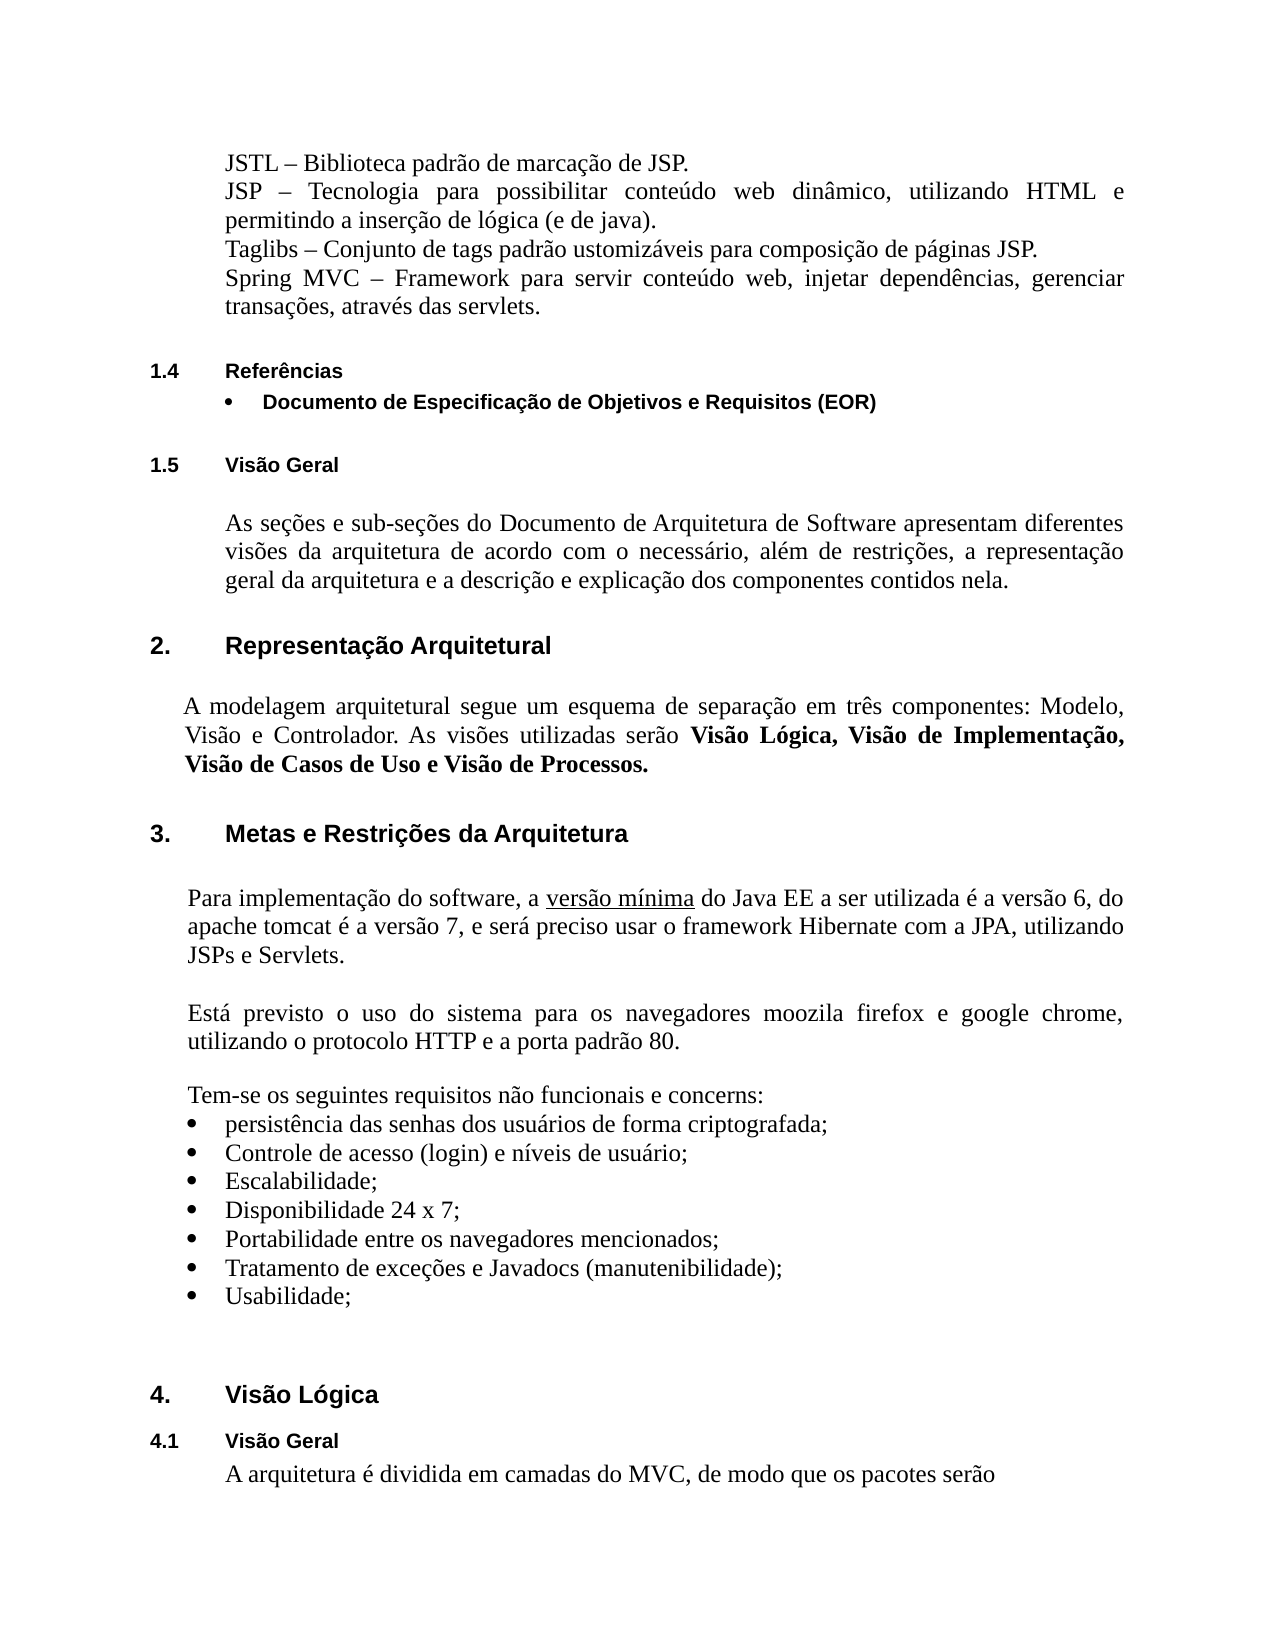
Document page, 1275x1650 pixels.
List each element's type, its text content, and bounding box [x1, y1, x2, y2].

subtitle Representação Arquitetural [150, 631, 1125, 660]
list persistência das senhas dos usuários de forma criptografada; [187, 1109, 1125, 1138]
list Usabilidade; [187, 1281, 1125, 1310]
text JSP – Tecnologia para possibilitar conteúdo web dinâmico, utilizando HTML e permitindo a inserção de lógica (e de java). [225, 176, 1125, 234]
text As seções e sub-seções do Documento de Arquitetura de Software apresentam diferentes visões da arquitetura de acordo com o necessário, além de restrições, a representação geral da arquitetura e a descrição e explicação dos componentes contidos nela. [225, 508, 1125, 594]
subtitle Visão Lógica [150, 1380, 1125, 1409]
list Disponibilidade 24 x 7; [187, 1195, 1125, 1224]
text Tem-se os seguintes requisitos não funcionais e concerns: [187, 1080, 1125, 1109]
text A arquitetura é dividida em camadas do MVC, de modo que os pacotes serão [150, 1459, 1125, 1488]
list Controle de acesso (login) e níveis de usuário; [187, 1138, 1125, 1166]
list Escalabilidade; [187, 1166, 1125, 1195]
text Está previsto o uso do sistema para os navegadores moozila firefox e google chrome, utilizando o protocolo HTTP e a porta padrão 80. [187, 998, 1125, 1055]
subtitle Visão Geral [150, 451, 1125, 476]
text Para implementação do software, a versão mínima do Java EE a ser utilizada é a versão 6, do apache tomcat é a versão 7, e será preciso usar o framework Hibernate com a JPA, utilizando JSPs e Servlets. [187, 883, 1125, 969]
text A modelagem arquitetural segue um esquema de separação em três componentes: Modelo, Visão e Controlador. As visões utilizadas serão Visão Lógica, Visão de Implementação, Visão de Casos de Uso e Visão de Processos. [183, 691, 1125, 778]
list Tratamento de exceções e Javadocs (manutenibilidade); [187, 1253, 1125, 1281]
list Documento de Especificação de Objetivos e Requisitos (EOR) [225, 389, 1125, 414]
list Portabilidade entre os navegadores mencionados; [187, 1224, 1125, 1253]
subtitle Referências [150, 358, 1125, 383]
subtitle Metas e Restrições da Arquitetura [150, 819, 1125, 848]
subtitle Visão Geral [150, 1428, 1125, 1453]
text JSTL – Biblioteca padrão de marcação de JSP. [225, 148, 1125, 176]
text Taglibs – Conjunto de tags padrão ustomizáveis para composição de páginas JSP. [225, 234, 1125, 263]
text Spring MVC – Framework para servir conteúdo web, injetar dependências, gerenciar transações, através das servlets. [225, 263, 1125, 320]
